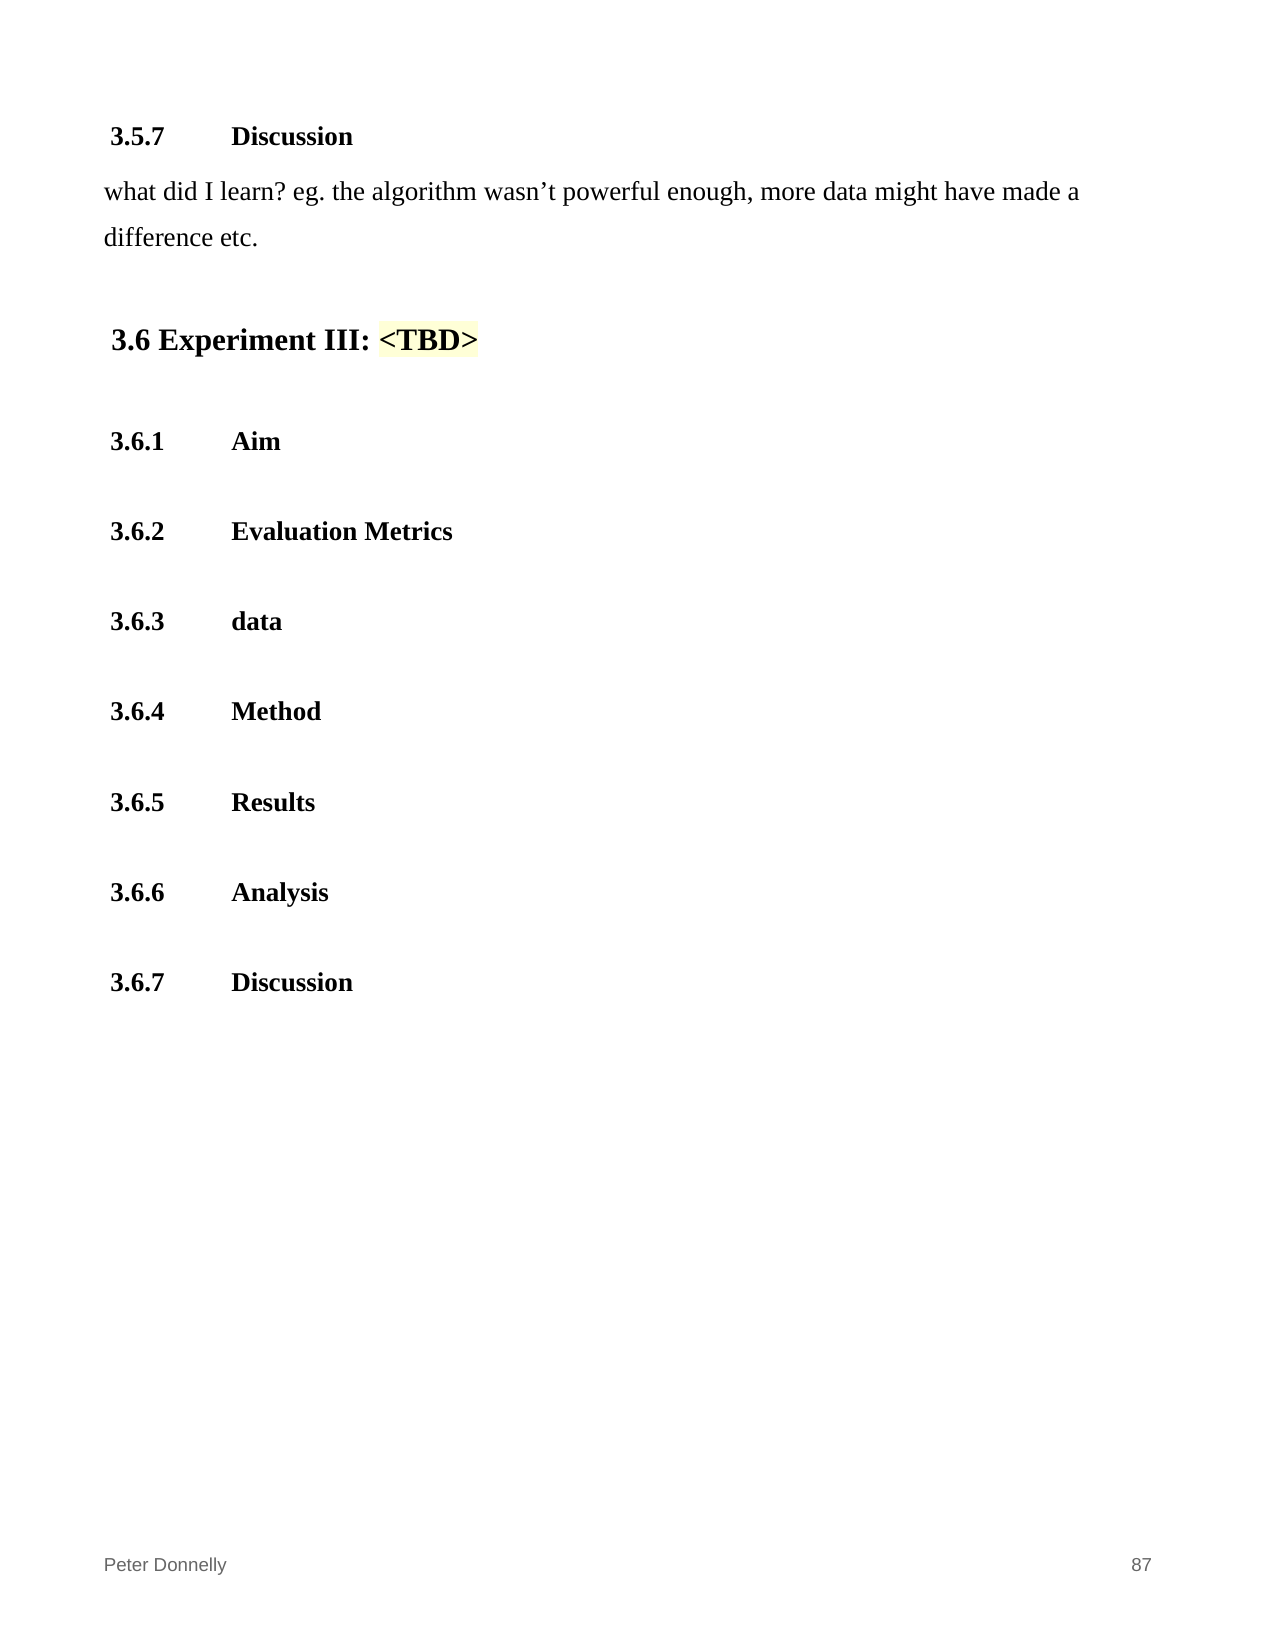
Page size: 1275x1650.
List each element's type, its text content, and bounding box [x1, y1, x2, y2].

text what did I learn? eg. the algorithm wasn’t powerful enough, more data might have made a difference etc. [103, 174, 1181, 252]
subtitle Discussion [103, 966, 1181, 997]
subtitle Aim [103, 425, 1181, 456]
subtitle Method [103, 696, 1181, 727]
subtitle Experiment III: <TBD> [103, 321, 1181, 357]
subtitle Discussion [103, 120, 1181, 151]
subtitle Evaluation Metrics [103, 515, 1181, 546]
subtitle Analysis [103, 876, 1181, 907]
subtitle data [103, 605, 1181, 636]
subtitle Results [103, 786, 1181, 817]
